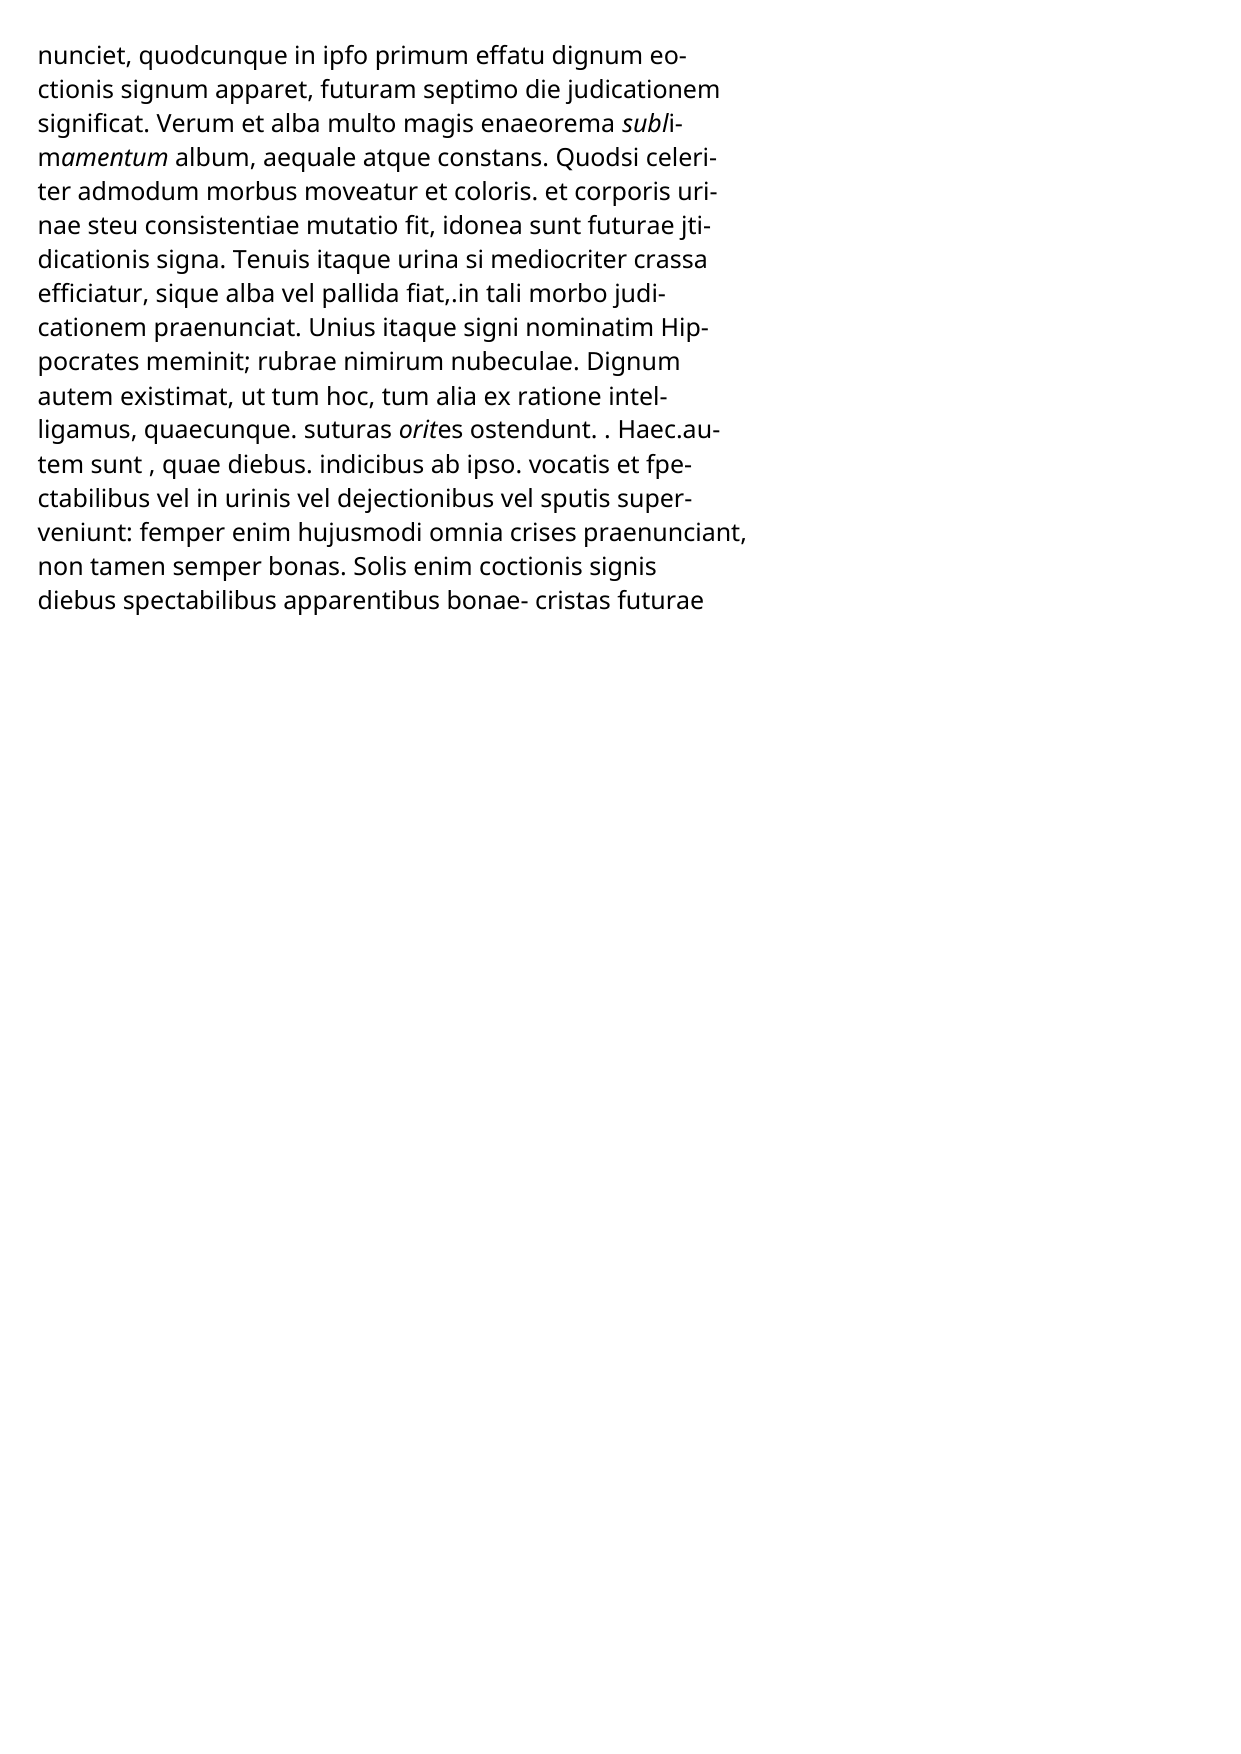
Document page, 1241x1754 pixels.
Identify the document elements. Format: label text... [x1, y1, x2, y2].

text nunciet, quodcunque in ipfo primum effatu dignum eo- ctionis signum apparet, futuram septimo die judicationem significat. Verum et alba multo magis enaeorema subli- mamentum album, aequale atque constans. Quodsi celeri- ter admodum morbus moveatur et coloris. et corporis uri- nae steu consistentiae mutatio fit, idonea sunt futurae jti- dicationis signa. Tenuis itaque urina si mediocriter crassa efficiatur, sique alba vel pallida fiat,.in tali morbo judi- cationem praenunciat. Unius itaque signi nominatim Hip- pocrates meminit; rubrae nimirum nubeculae. Dignum autem existimat, ut tum hoc, tum alia ex ratione intel- ligamus, quaecunque. suturas orites ostendunt. . Haec.au- tem sunt , quae diebus. indicibus ab ipso. vocatis et fpe- ctabilibus vel in urinis vel dejectionibus vel sputis super- veniunt: femper enim hujusmodi omnia crises praenunciant, non tamen semper bonas. Solis enim coctionis signis diebus spectabilibus apparentibus bonae- cristas futurae [37, 37, 1203, 617]
